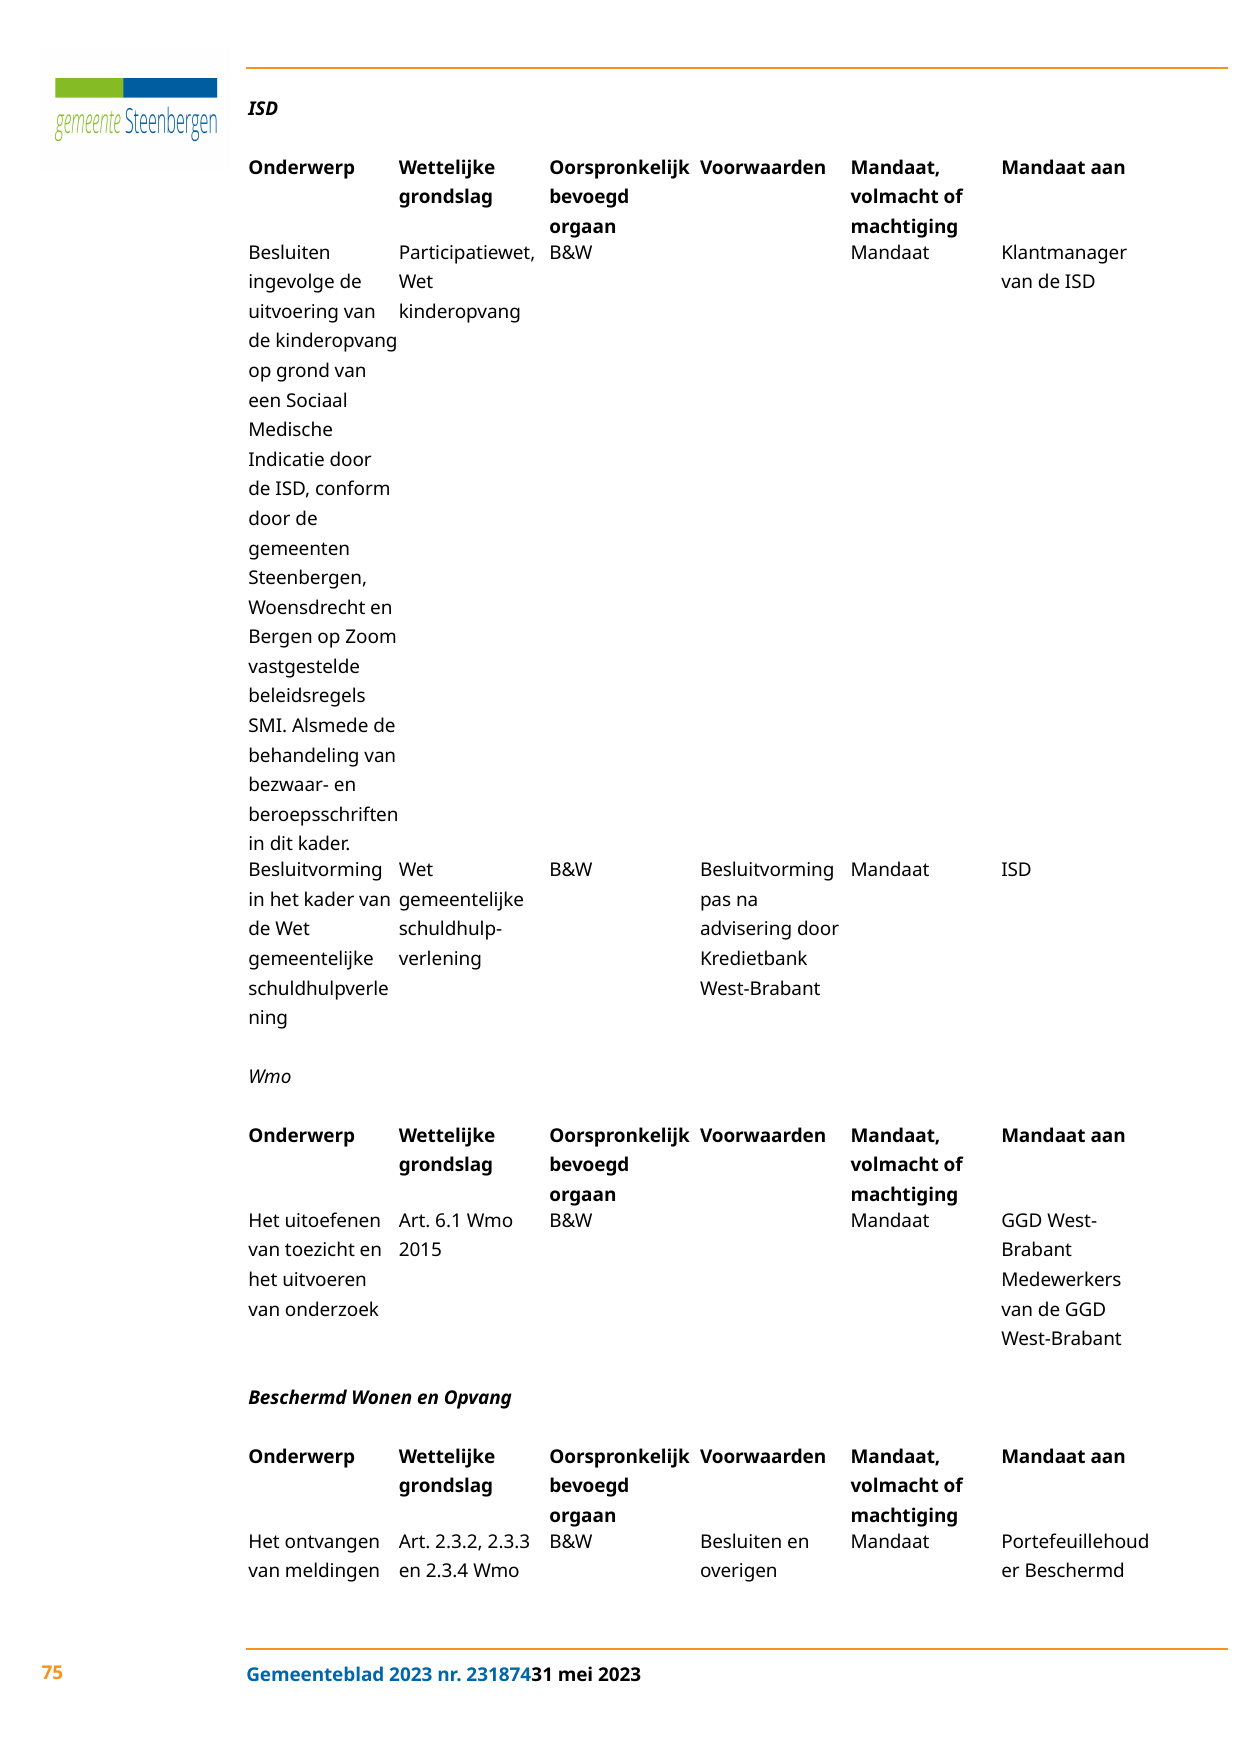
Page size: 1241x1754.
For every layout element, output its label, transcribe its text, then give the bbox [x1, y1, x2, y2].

table_cell ISD [1001, 856, 1152, 1030]
table_cell B&W [549, 239, 700, 856]
table_header Onderwerp [248, 1443, 398, 1528]
table_header Mandaat, volmacht of machtiging [850, 1443, 1001, 1528]
table_header Mandaat, volmacht of machtiging [850, 1122, 1001, 1207]
table_cell Art. 2.3.2, 2.3.3 en 2.3.4 Wmo [399, 1528, 549, 1583]
table_cell Het uitoefenen van toezicht en het uitvoeren van onderzoek [248, 1207, 398, 1351]
table_cell Het ontvangen van meldingen [248, 1528, 398, 1583]
table_cell Klantmanager van de ISD [1001, 239, 1152, 856]
text ISD [248, 95, 1152, 121]
table_cell [700, 239, 850, 856]
table_header Wettelijke grondslag [399, 1443, 549, 1528]
table_header Voorwaarden [700, 1122, 850, 1207]
table_header Mandaat aan [1001, 1122, 1152, 1207]
text Beschermd Wonen en Opvang [248, 1384, 1152, 1409]
table_header Onderwerp [248, 154, 398, 239]
table_cell Besluitvorming pas na advisering door Kredietbank West-Brabant [700, 856, 850, 1030]
table_cell Besluiten en overigen [700, 1528, 850, 1583]
table_cell Mandaat [850, 1528, 1001, 1583]
table_header Oorspronkelijk bevoegd orgaan [549, 1443, 700, 1528]
table_cell B&W [549, 1207, 700, 1351]
table_header Wettelijke grondslag [399, 1122, 549, 1207]
table_cell Mandaat [850, 1207, 1001, 1351]
table_header Mandaat, volmacht of machtiging [850, 154, 1001, 239]
table_cell B&W [549, 1528, 700, 1583]
table_cell Besluiten ingevolge de uitvoering van de kinderopvang op grond van een Sociaal Medische Indicatie door de ISD, conform door de gemeenten Steenbergen, Woensdrecht en Bergen op Zoom vastgestelde beleidsregels SMI. Alsmede de behandeling van bezwaar- en beroepsschriften in dit kader. [248, 239, 398, 856]
text Wmo [248, 1063, 1152, 1088]
table_cell B&W [549, 856, 700, 1030]
table_header Oorspronkelijk bevoegd orgaan [549, 1122, 700, 1207]
table_cell Mandaat [850, 856, 1001, 1030]
table_header Onderwerp [248, 1122, 398, 1207]
table_cell Participatiewet, Wet kinderopvang [399, 239, 549, 856]
table_cell Art. 6.1 Wmo 2015 [399, 1207, 549, 1351]
table_header Mandaat aan [1001, 154, 1152, 239]
table_header Mandaat aan [1001, 1443, 1152, 1528]
table_cell [700, 1207, 850, 1351]
table_cell Besluitvorming in het kader van de Wet gemeentelijke schuldhulpverlening [248, 856, 398, 1030]
table_header Voorwaarden [700, 154, 850, 239]
table_cell Portefeuillehouder Beschermd [1001, 1528, 1152, 1583]
table_cell GGD West-Brabant Medewerkers van de GGD West-Brabant [1001, 1207, 1152, 1351]
table_cell Wet gemeentelijke schuldhulp-verlening [399, 856, 549, 1030]
table_cell Mandaat [850, 239, 1001, 856]
table_header Voorwaarden [700, 1443, 850, 1528]
table_header Wettelijke grondslag [399, 154, 549, 239]
picture [41, 47, 231, 172]
table_header Oorspronkelijk bevoegd orgaan [549, 154, 700, 239]
